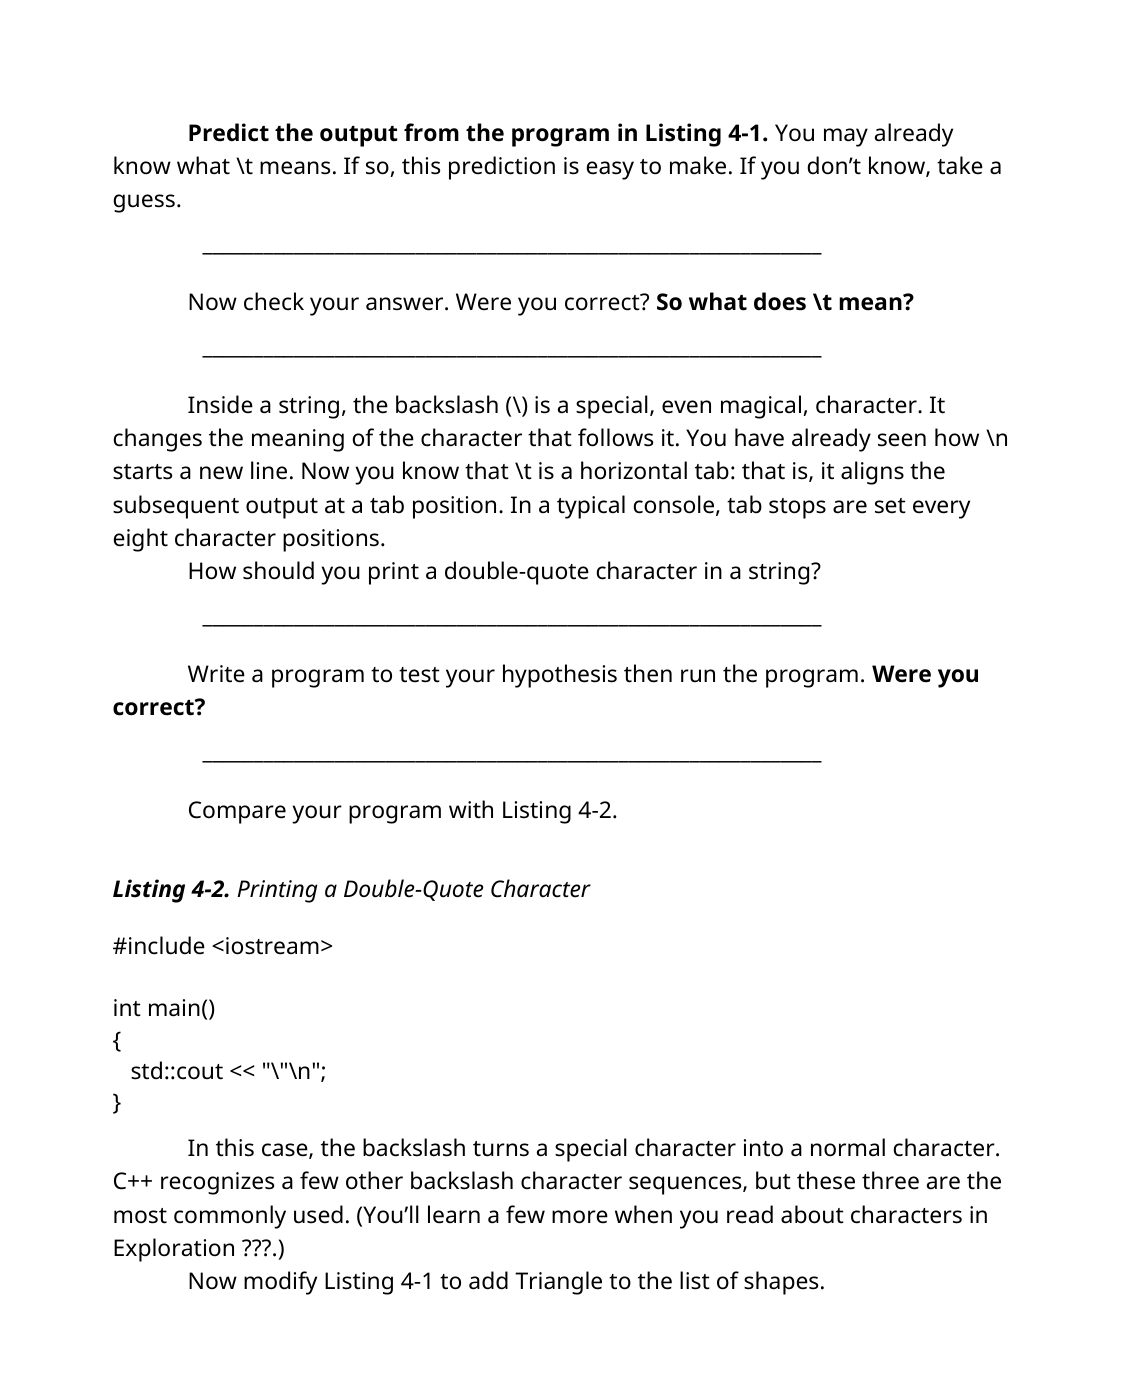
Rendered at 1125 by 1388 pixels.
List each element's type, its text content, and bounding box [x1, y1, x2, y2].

text int main() [112, 992, 1012, 1023]
text Inside a string, the backslash (\) is a special, even magical, character. It changes the meaning of the character that follows it. You have already seen how \n starts a new line. Now you know that \t is a horizontal tab: that is, it aligns the subsequent output at a tab position. In a typical console, tab stops are set every eight character positions. [112, 387, 1012, 553]
text Predict the output from the program in Listing 4-1. You may already know what \t means. If so, this prediction is easy to make. If you don’t know, take a guess. [112, 115, 1012, 215]
text Listing 4-2. Printing a Double-Quote Character [112, 873, 1012, 904]
text Now check your answer. Were you correct? So what does \t mean? [112, 284, 1012, 317]
text In this case, the backslash turns a special character into a normal character. C++ recognizes a few other backslash character sequences, but these three are the most commonly used. (You’ll learn a few more when you read about characters in Exploration ???.) [112, 1130, 1012, 1263]
text } [112, 1086, 1012, 1117]
list _____________________________________________________________ [202, 330, 1012, 361]
list _____________________________________________________________ [202, 227, 1012, 258]
text std::cout << "\"\n"; [112, 1055, 1012, 1086]
list _____________________________________________________________ [202, 599, 1012, 630]
text Compare your program with Listing 4-2. [112, 792, 1012, 825]
text { [112, 1023, 1012, 1055]
text #include <iostream> [112, 930, 1012, 961]
text Now modify Listing 4-1 to add Triangle to the list of shapes. [112, 1263, 1012, 1296]
text How should you print a double-quote character in a string? [112, 553, 1012, 587]
list _____________________________________________________________ [202, 735, 1012, 766]
text Write a program to test your hypothesis then run the program. Were you correct? [112, 656, 1012, 722]
